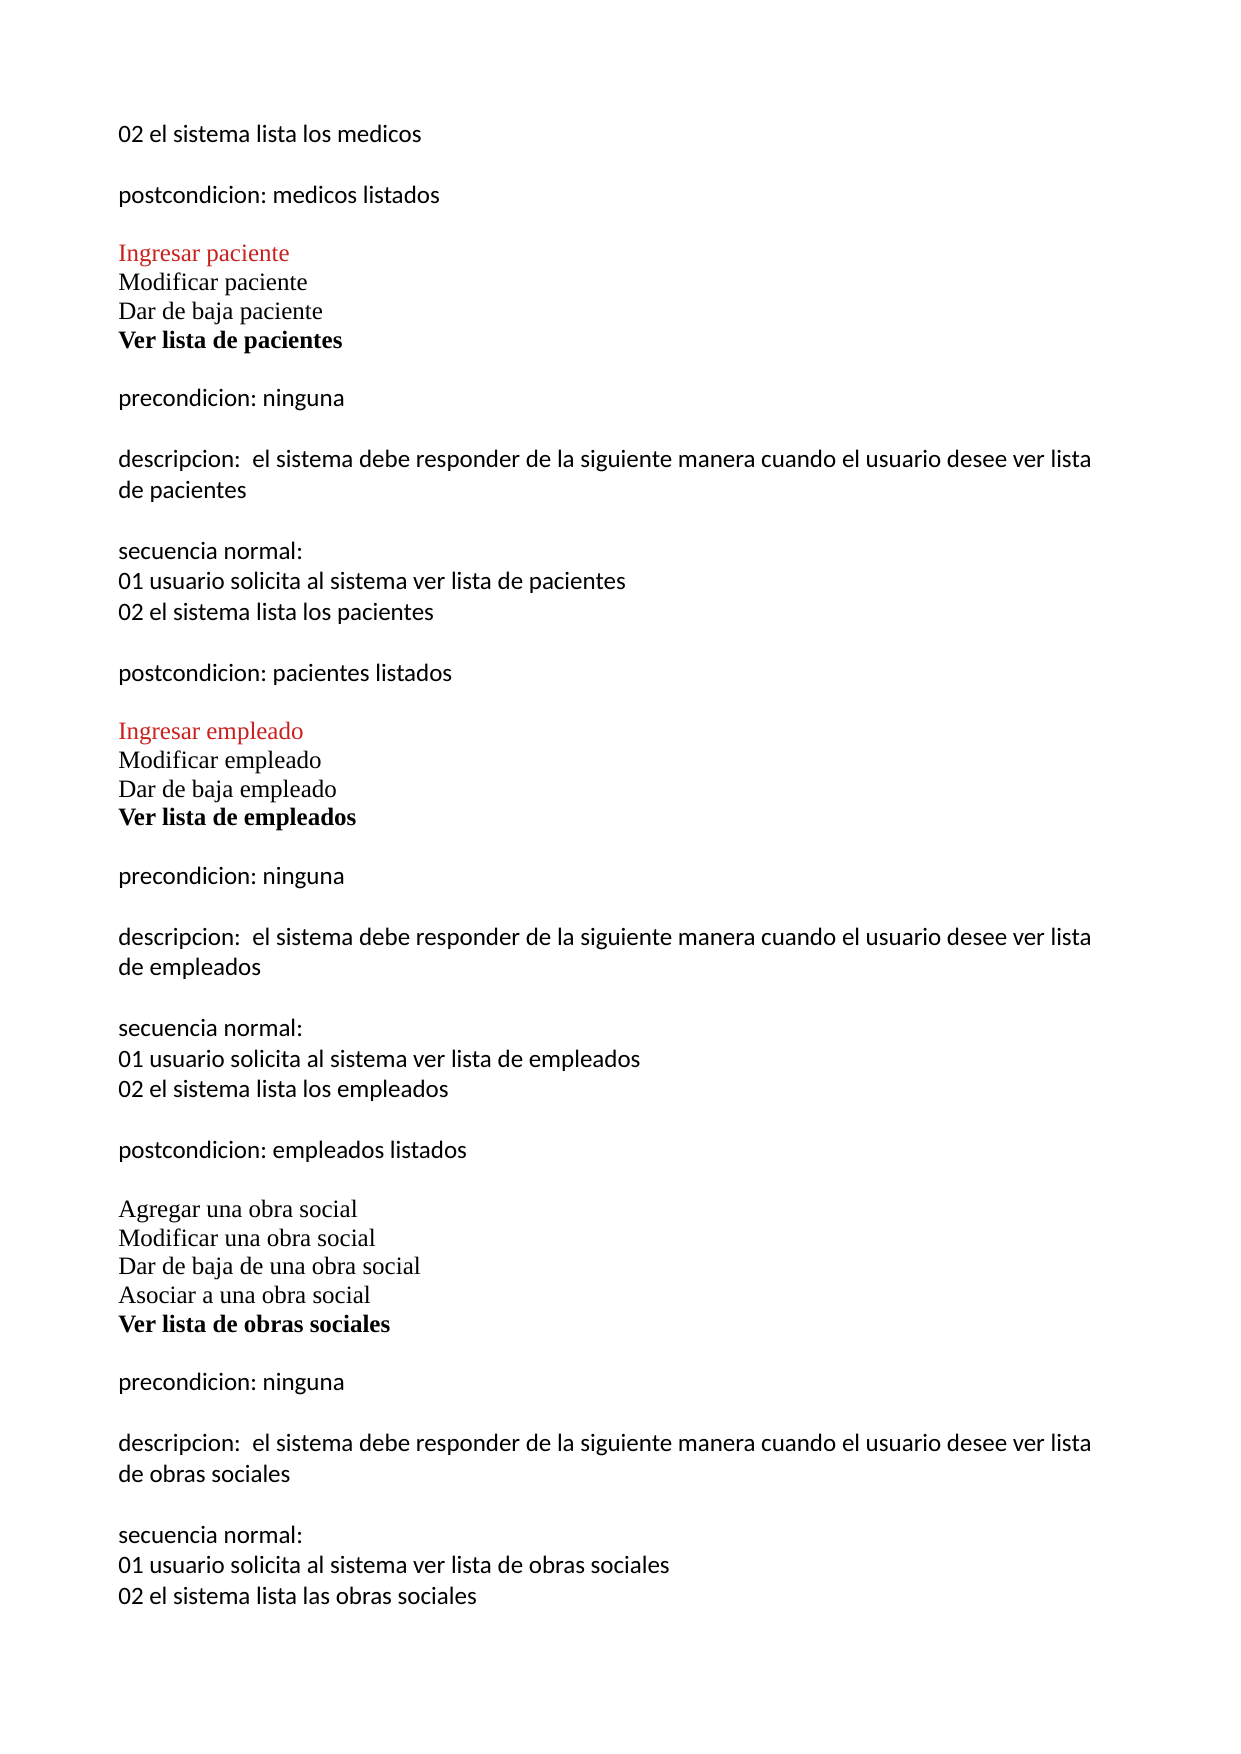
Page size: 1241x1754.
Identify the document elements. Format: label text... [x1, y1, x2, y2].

text Dar de baja de una obra social [118, 1251, 1122, 1280]
text Asociar a una obra social [118, 1280, 1122, 1309]
text Ver lista de empleados [118, 802, 1122, 831]
text descripcion: el sistema debe responder de la siguiente manera cuando el usuario desee ver lista de pacientes [118, 443, 1122, 504]
text Modificar paciente [118, 267, 1122, 296]
text Agregar una obra social [118, 1194, 1122, 1223]
text 02 el sistema lista los medicos [118, 118, 1122, 149]
text postcondicion: medicos listados [118, 179, 1122, 210]
text secuencia normal: [118, 535, 1122, 565]
text Ver lista de pacientes [118, 325, 1122, 353]
text Modificar empleado [118, 745, 1122, 774]
text precondicion: ninguna [118, 860, 1122, 890]
text 02 el sistema lista las obras sociales [118, 1580, 1122, 1611]
text 01 usuario solicita al sistema ver lista de empleados [118, 1043, 1122, 1073]
text Ingresar empleado [118, 716, 1122, 745]
text Ver lista de obras sociales [118, 1309, 1122, 1338]
text 01 usuario solicita al sistema ver lista de obras sociales [118, 1549, 1122, 1580]
text Modificar una obra social [118, 1223, 1122, 1251]
text secuencia normal: [118, 1012, 1122, 1043]
text Dar de baja paciente [118, 296, 1122, 325]
text secuencia normal: [118, 1519, 1122, 1549]
text descripcion: el sistema debe responder de la siguiente manera cuando el usuario desee ver lista de empleados [118, 921, 1122, 982]
text 01 usuario solicita al sistema ver lista de pacientes [118, 565, 1122, 596]
text 02 el sistema lista los pacientes [118, 596, 1122, 626]
text Dar de baja empleado [118, 774, 1122, 802]
text postcondicion: empleados listados [118, 1134, 1122, 1165]
text descripcion: el sistema debe responder de la siguiente manera cuando el usuario desee ver lista de obras sociales [118, 1427, 1122, 1488]
text precondicion: ninguna [118, 382, 1122, 413]
text 02 el sistema lista los empleados [118, 1073, 1122, 1104]
text Ingresar paciente [118, 238, 1122, 267]
text precondicion: ninguna [118, 1366, 1122, 1397]
text postcondicion: pacientes listados [118, 657, 1122, 687]
